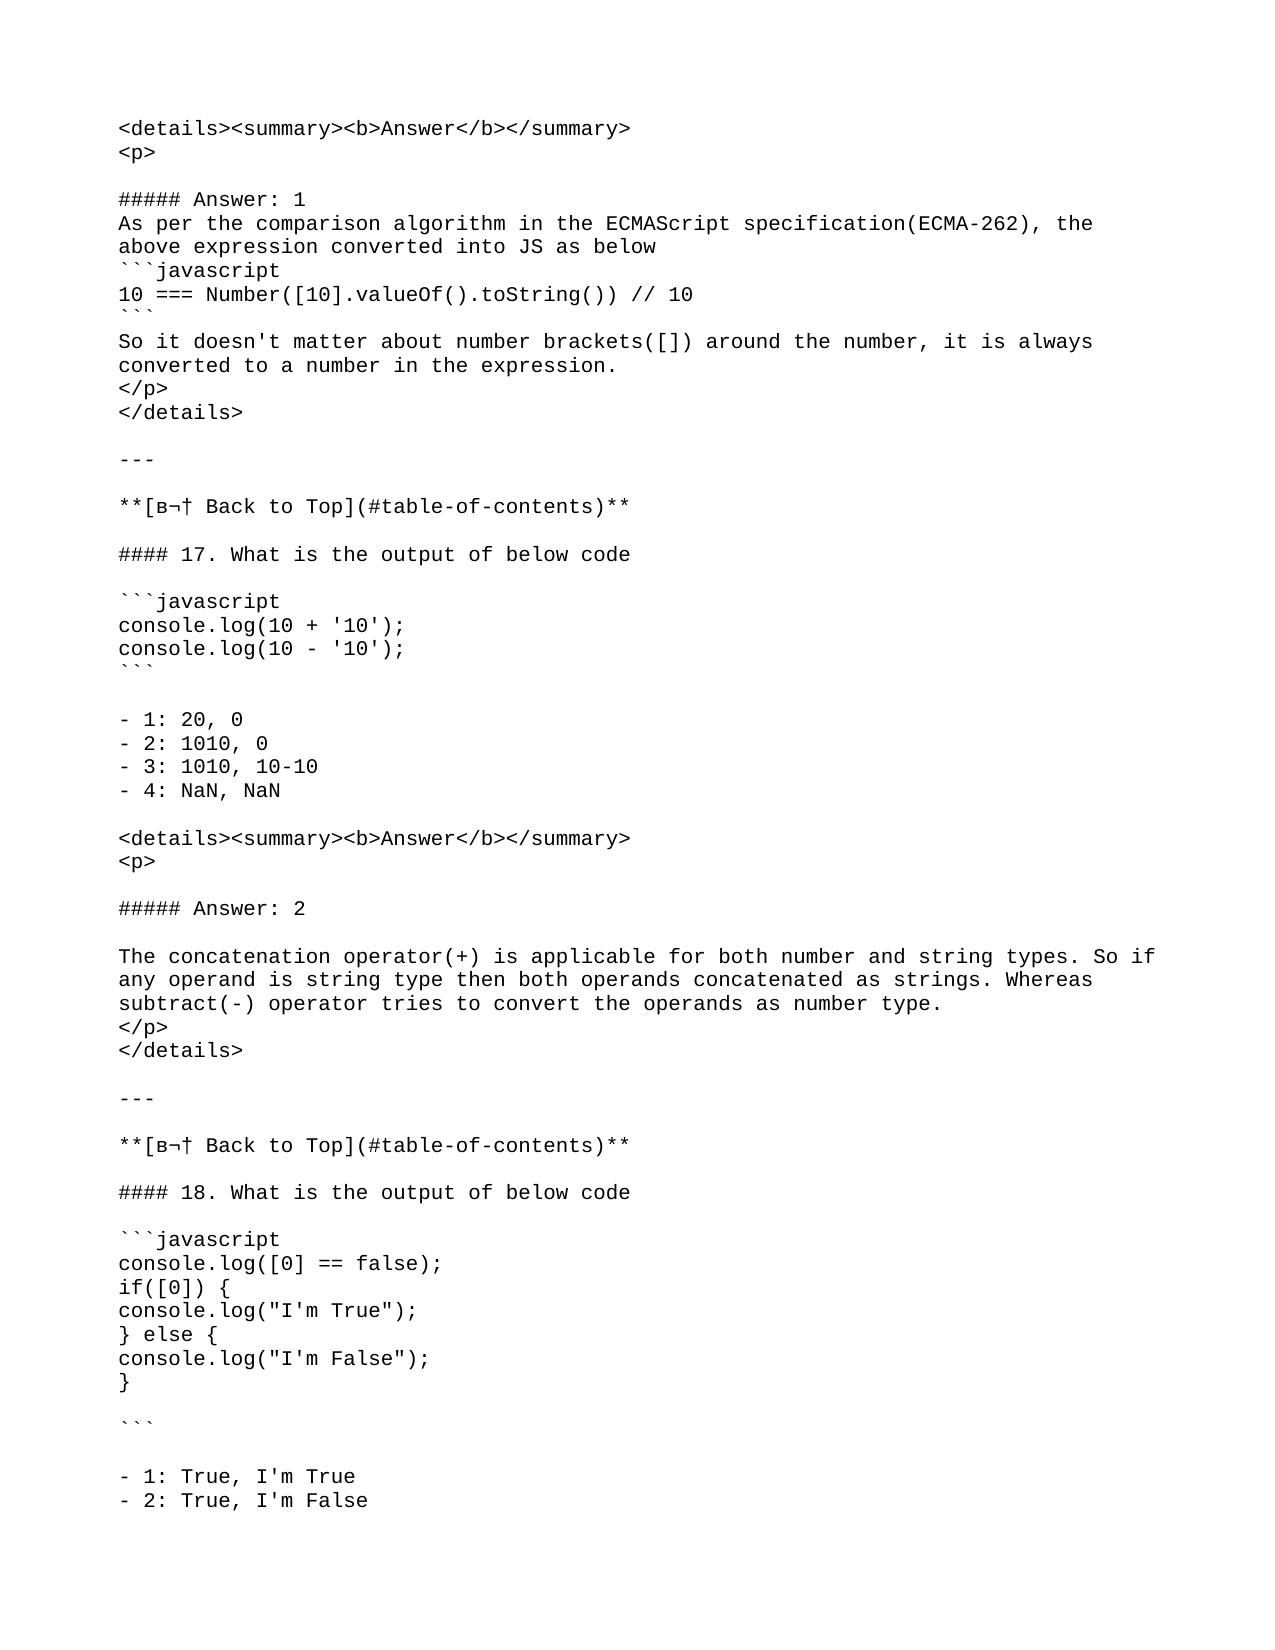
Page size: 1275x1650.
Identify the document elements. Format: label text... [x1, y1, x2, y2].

text } else { [118, 1324, 1157, 1348]
text - 4: NaN, NaN [118, 780, 1157, 804]
text The concatenation operator(+) is applicable for both number and string types. So if any operand is string type then both operands concatenated as strings. Whereas subtract(-) operator tries to convert the operands as number type. [118, 946, 1157, 1017]
text ``` [118, 662, 1157, 686]
text if([0]) { [118, 1277, 1157, 1300]
text So it doesn't matter about number brackets([]) around the number, it is always converted to a number in the expression. [118, 331, 1157, 378]
text <p> [118, 851, 1157, 875]
text </p> [118, 378, 1157, 402]
text console.log([0] == false); [118, 1253, 1157, 1277]
text #### 17. What is the output of below code [118, 544, 1157, 567]
text - 2: 1010, 0 [118, 733, 1157, 757]
text console.log(10 + '10'); [118, 615, 1157, 638]
text ``` [118, 307, 1157, 331]
text **[в¬† Back to Top](#table-of-contents)** [118, 496, 1157, 520]
text ##### Answer: 2 [118, 898, 1157, 922]
text <details><summary><b>Answer</b></summary> [118, 827, 1157, 851]
text #### 18. What is the output of below code [118, 1182, 1157, 1206]
text console.log("I'm True"); [118, 1300, 1157, 1324]
text ```javascript [118, 260, 1157, 284]
text ```javascript [118, 591, 1157, 615]
text ``` [118, 1419, 1157, 1442]
text - 1: 20, 0 [118, 709, 1157, 733]
text --- [118, 449, 1157, 473]
text </details> [118, 402, 1157, 426]
text console.log(10 - '10'); [118, 638, 1157, 662]
text - 3: 1010, 10-10 [118, 757, 1157, 780]
text **[в¬† Back to Top](#table-of-contents)** [118, 1135, 1157, 1158]
text - 2: True, I'm False [118, 1489, 1157, 1513]
text </p> [118, 1017, 1157, 1040]
text <details><summary><b>Answer</b></summary> [118, 118, 1157, 142]
text console.log("I'm False"); [118, 1348, 1157, 1371]
text As per the comparison algorithm in the ECMAScript specification(ECMA-262), the above expression converted into JS as below [118, 213, 1157, 260]
text --- [118, 1088, 1157, 1111]
text </details> [118, 1040, 1157, 1064]
text - 1: True, I'm True [118, 1466, 1157, 1489]
text } [118, 1371, 1157, 1395]
text ```javascript [118, 1229, 1157, 1253]
text <p> [118, 142, 1157, 165]
text ##### Answer: 1 [118, 189, 1157, 213]
text 10 === Number([10].valueOf().toString()) // 10 [118, 284, 1157, 307]
